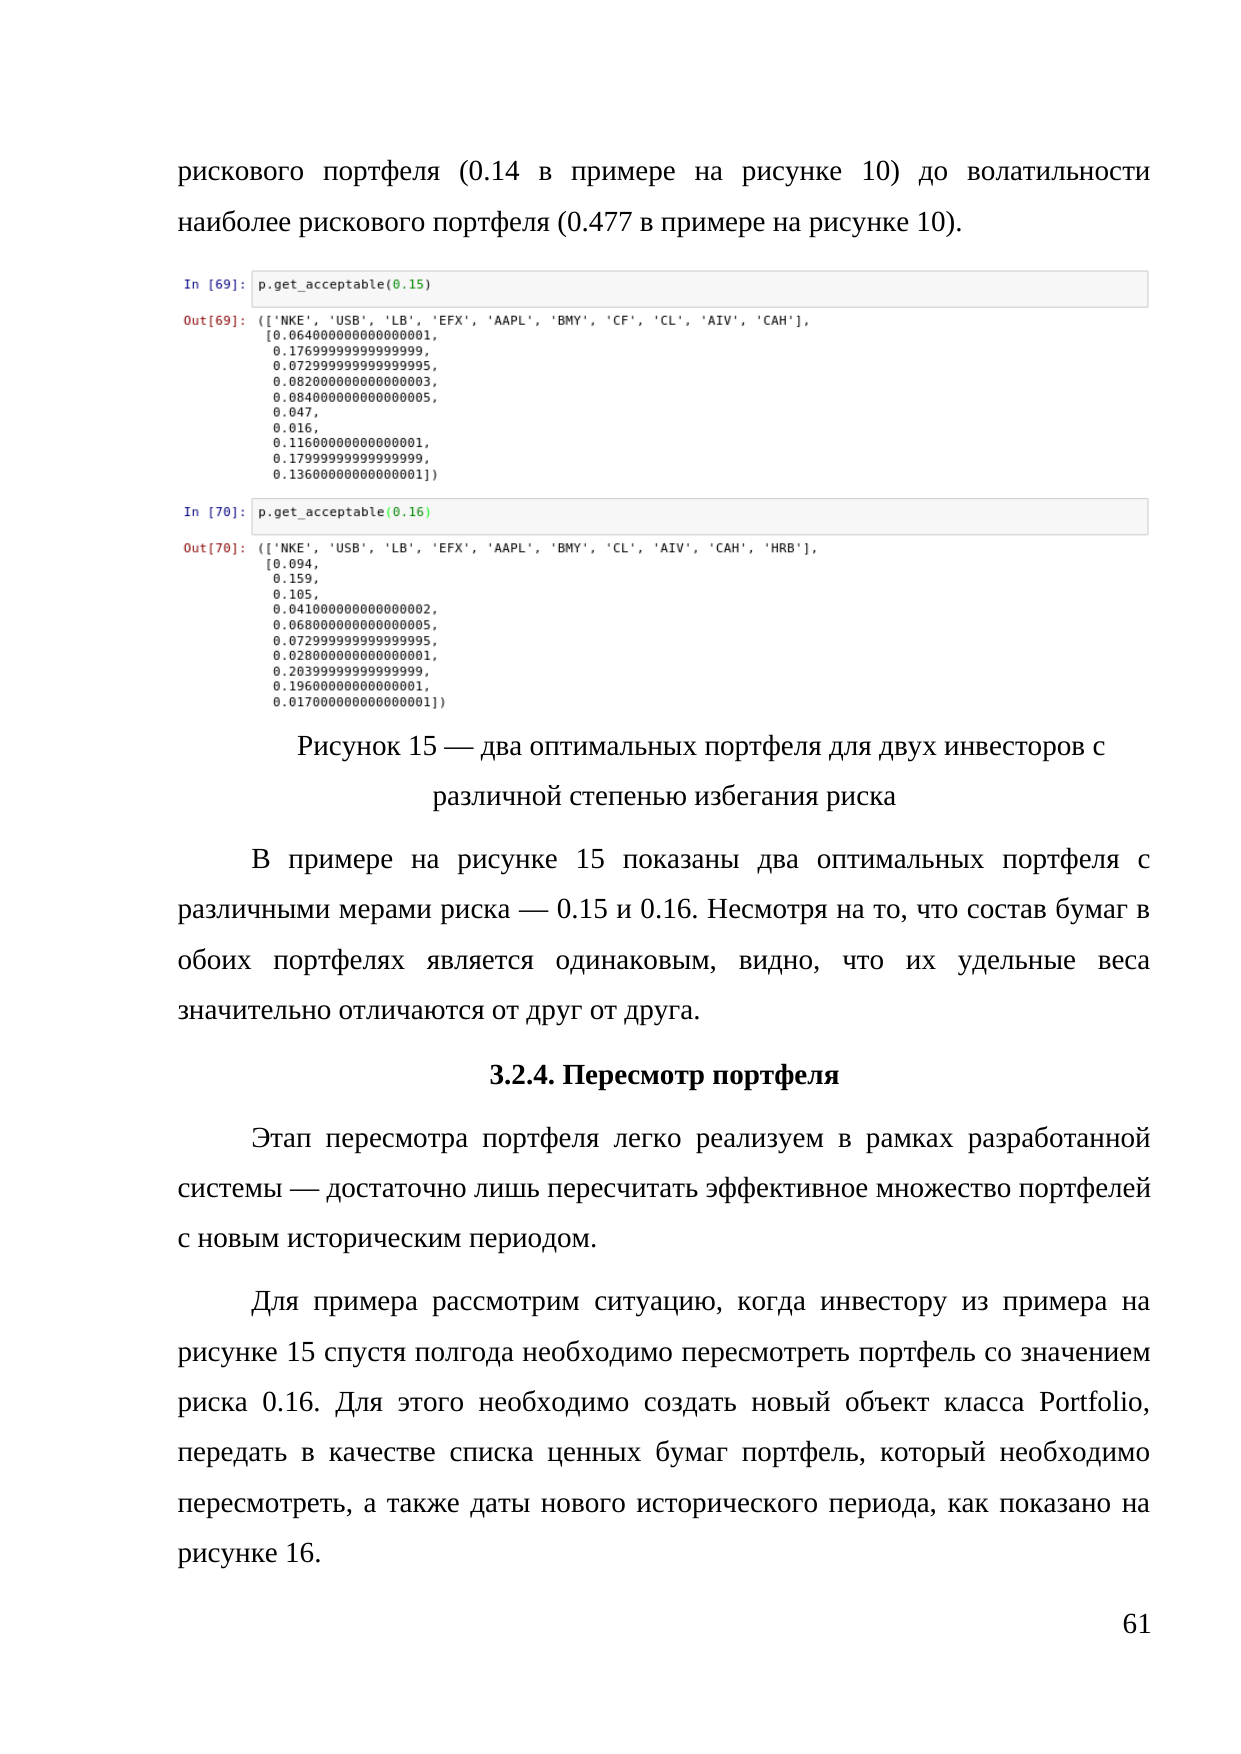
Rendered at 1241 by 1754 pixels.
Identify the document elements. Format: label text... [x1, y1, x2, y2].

text Рисунок 15 — два оптимальных портфеля для двух инвесторов с различной степенью избегания риска [177, 712, 1152, 812]
text рискового портфеля (0.14 в примере на рисунке 10) до волатильности наиболее рискового портфеля (0.477 в примере на рисунке 10). [177, 153, 1152, 237]
subtitle 3.2.4. Пересмотр портфеля [177, 1057, 1152, 1091]
picture [177, 266, 1152, 712]
text Этап пересмотра портфеля легко реализуем в рамках разработанной системы — достаточно лишь пересчитать эффективное множество портфелей с новым историческим периодом. [177, 1120, 1152, 1254]
text Для примера рассмотрим ситуацию, когда инвестору из примера на рисунке 15 спустя полгода необходимо пересмотреть портфель со значением риска 0.16. Для этого необходимо создать новый объект класса Portfolio, передать в качестве списка ценных бумаг портфель, который необходимо пересмотреть, а также даты нового исторического периода, как показано на рисунке 16. [177, 1283, 1152, 1568]
text В примере на рисунке 15 показаны два оптимальных портфеля с различными мерами риска — 0.15 и 0.16. Несмотря на то, что состав бумаг в обоих портфелях является одинаковым, видно, что их удельные веса значительно отличаются от друг от друга. [177, 841, 1152, 1026]
